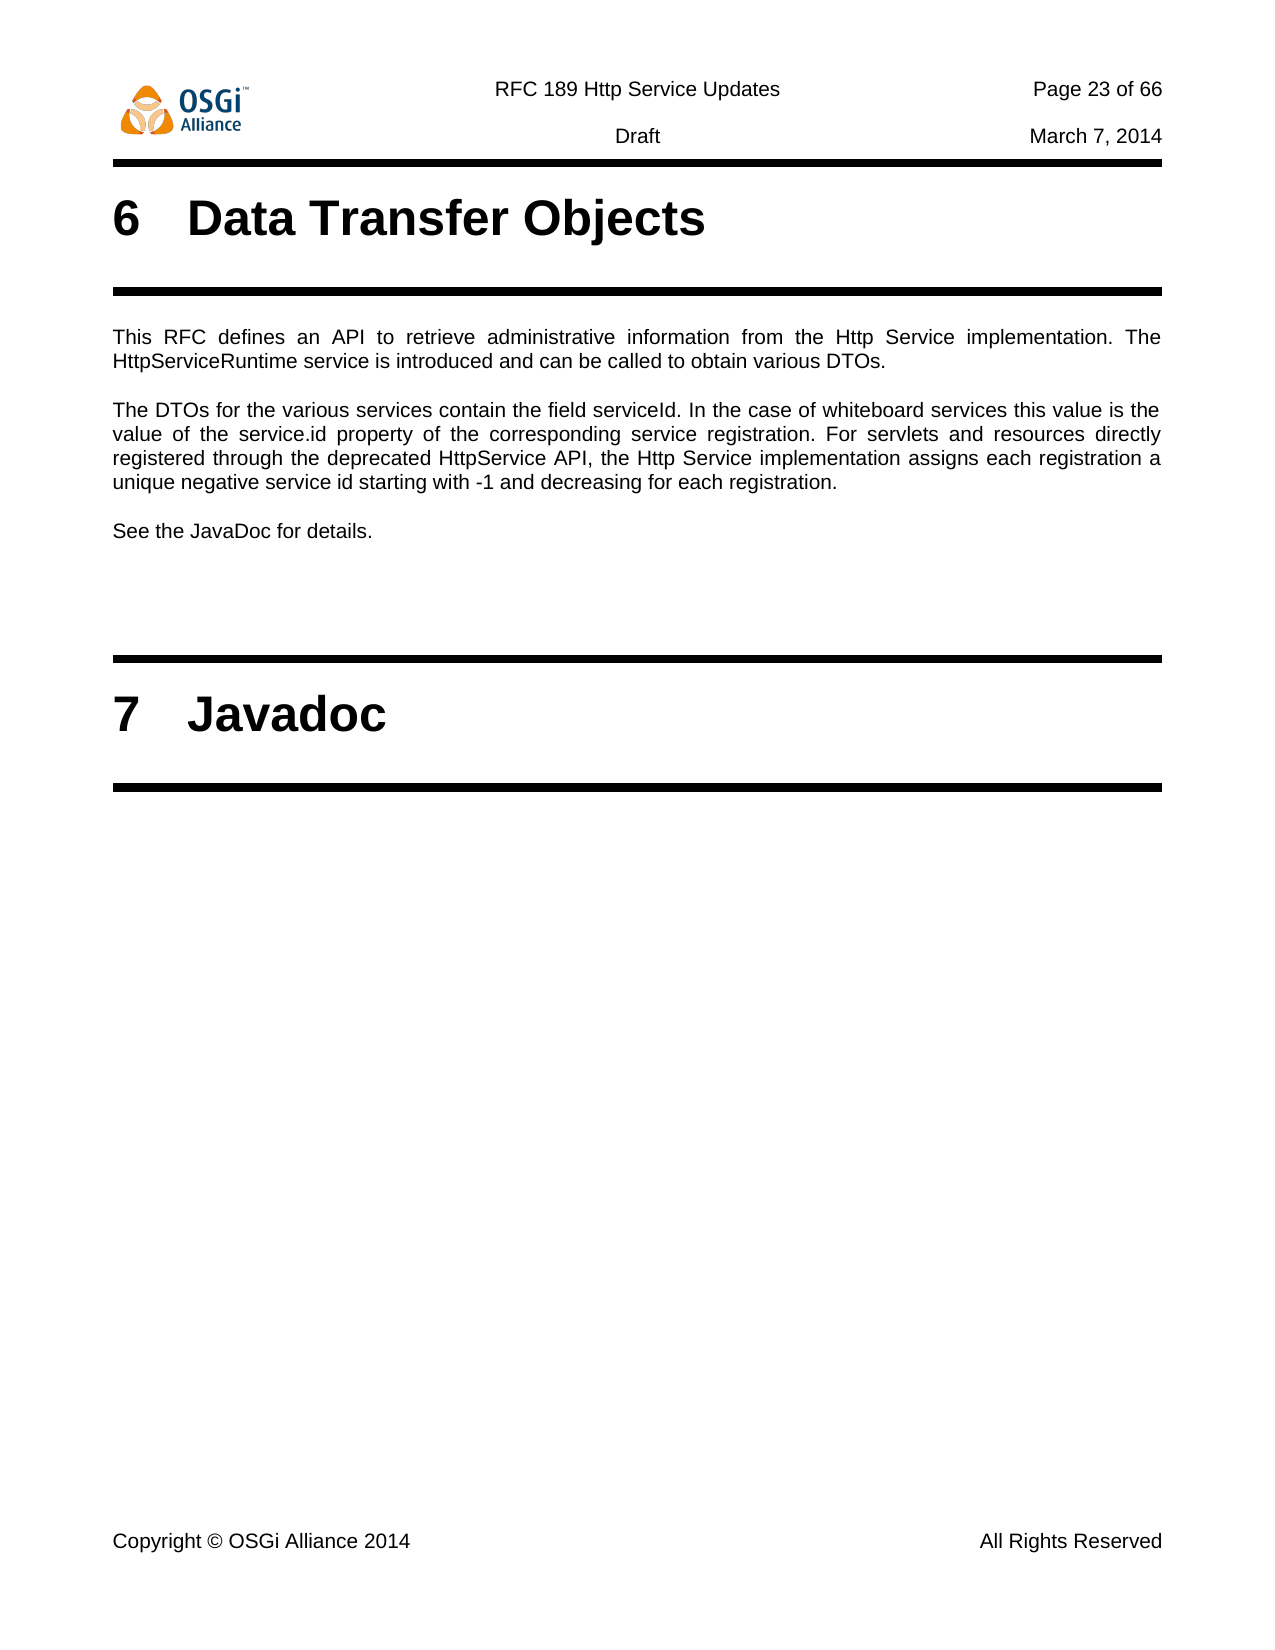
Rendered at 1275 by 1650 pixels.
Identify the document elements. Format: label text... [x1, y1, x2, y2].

subtitle Javadoc [112, 656, 1162, 792]
picture [113, 78, 257, 142]
text See the JavaDoc for details. [112, 518, 1162, 542]
text This RFC defines an API to retrieve administrative information from the Http Service implementation. The HttpServiceRuntime service is introduced and can be called to obtain various DTOs. [112, 325, 1162, 373]
subtitle Data Transfer Objects [112, 160, 1162, 296]
text The DTOs for the various services contain the field serviceId. In the case of whiteboard services this value is the value of the service.id property of the corresponding service registration. For servlets and resources directly registered through the deprecated HttpService API, the Http Service implementation assigns each registration a unique negative service id starting with -1 and decreasing for each registration. [112, 398, 1162, 493]
